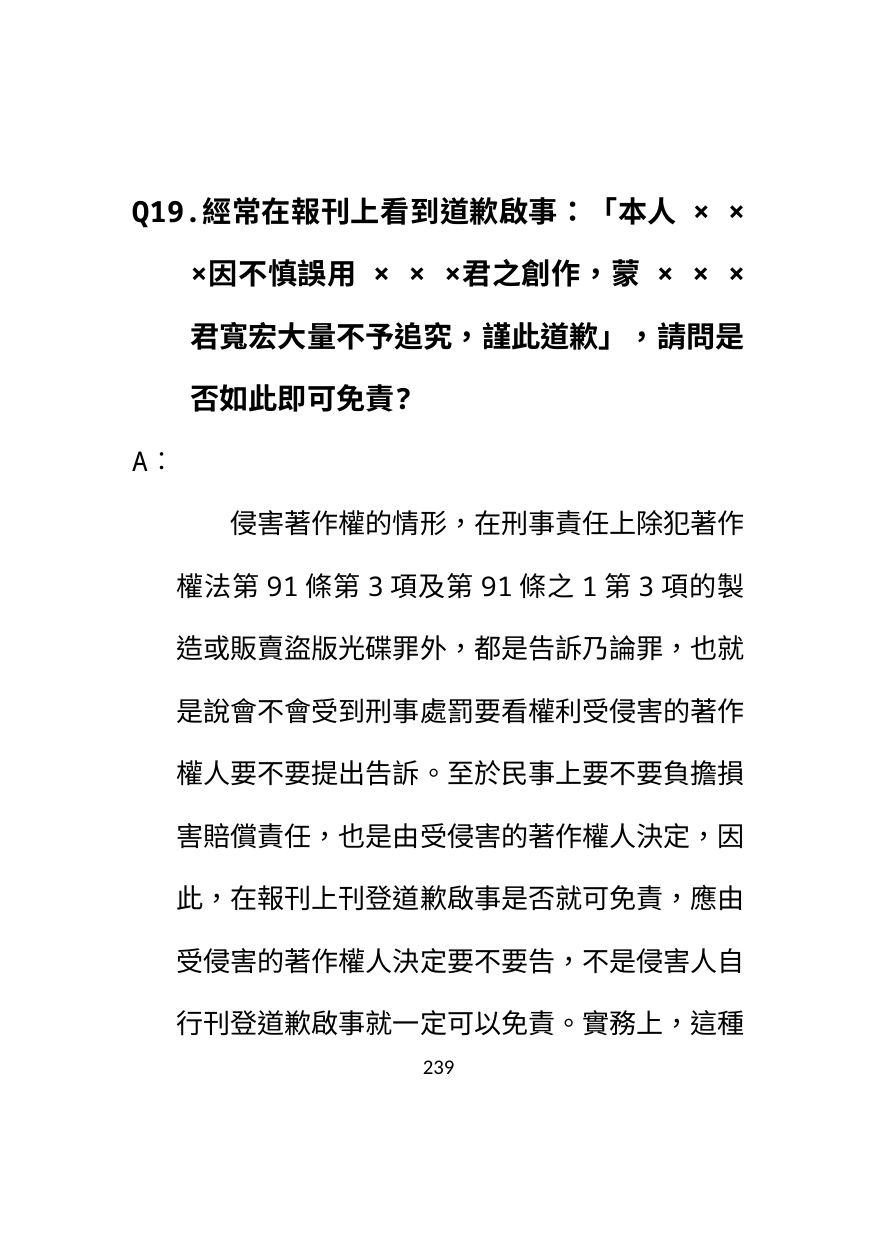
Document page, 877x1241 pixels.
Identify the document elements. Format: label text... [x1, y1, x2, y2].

text Q19.經常在報刊上看到道歉啟事：「本人 × × ×因不慎誤用 × × ×君之創作，蒙 × × ×君寬宏大量不予追究，謹此道歉」，請問是否如此即可免責? [132, 168, 745, 418]
text 侵害著作權的情形，在刑事責任上除犯著作權法第91條第3項及第91條之1第3項的製造或販賣盜版光碟罪外，都是告訴乃論罪，也就是說會不會受到刑事處罰要看權利受侵害的著作權人要不要提出告訴。至於民事上要不要負擔損害賠償責任，也是由受侵害的著作權人決定，因此，在報刊上刊登道歉啟事是否就可免責，應由受侵害的著作權人決定要不要告，不是侵害人自行刊登道歉啟事就一定可以免責。實務上，這種 [176, 480, 745, 1043]
text A︰ [132, 418, 745, 480]
